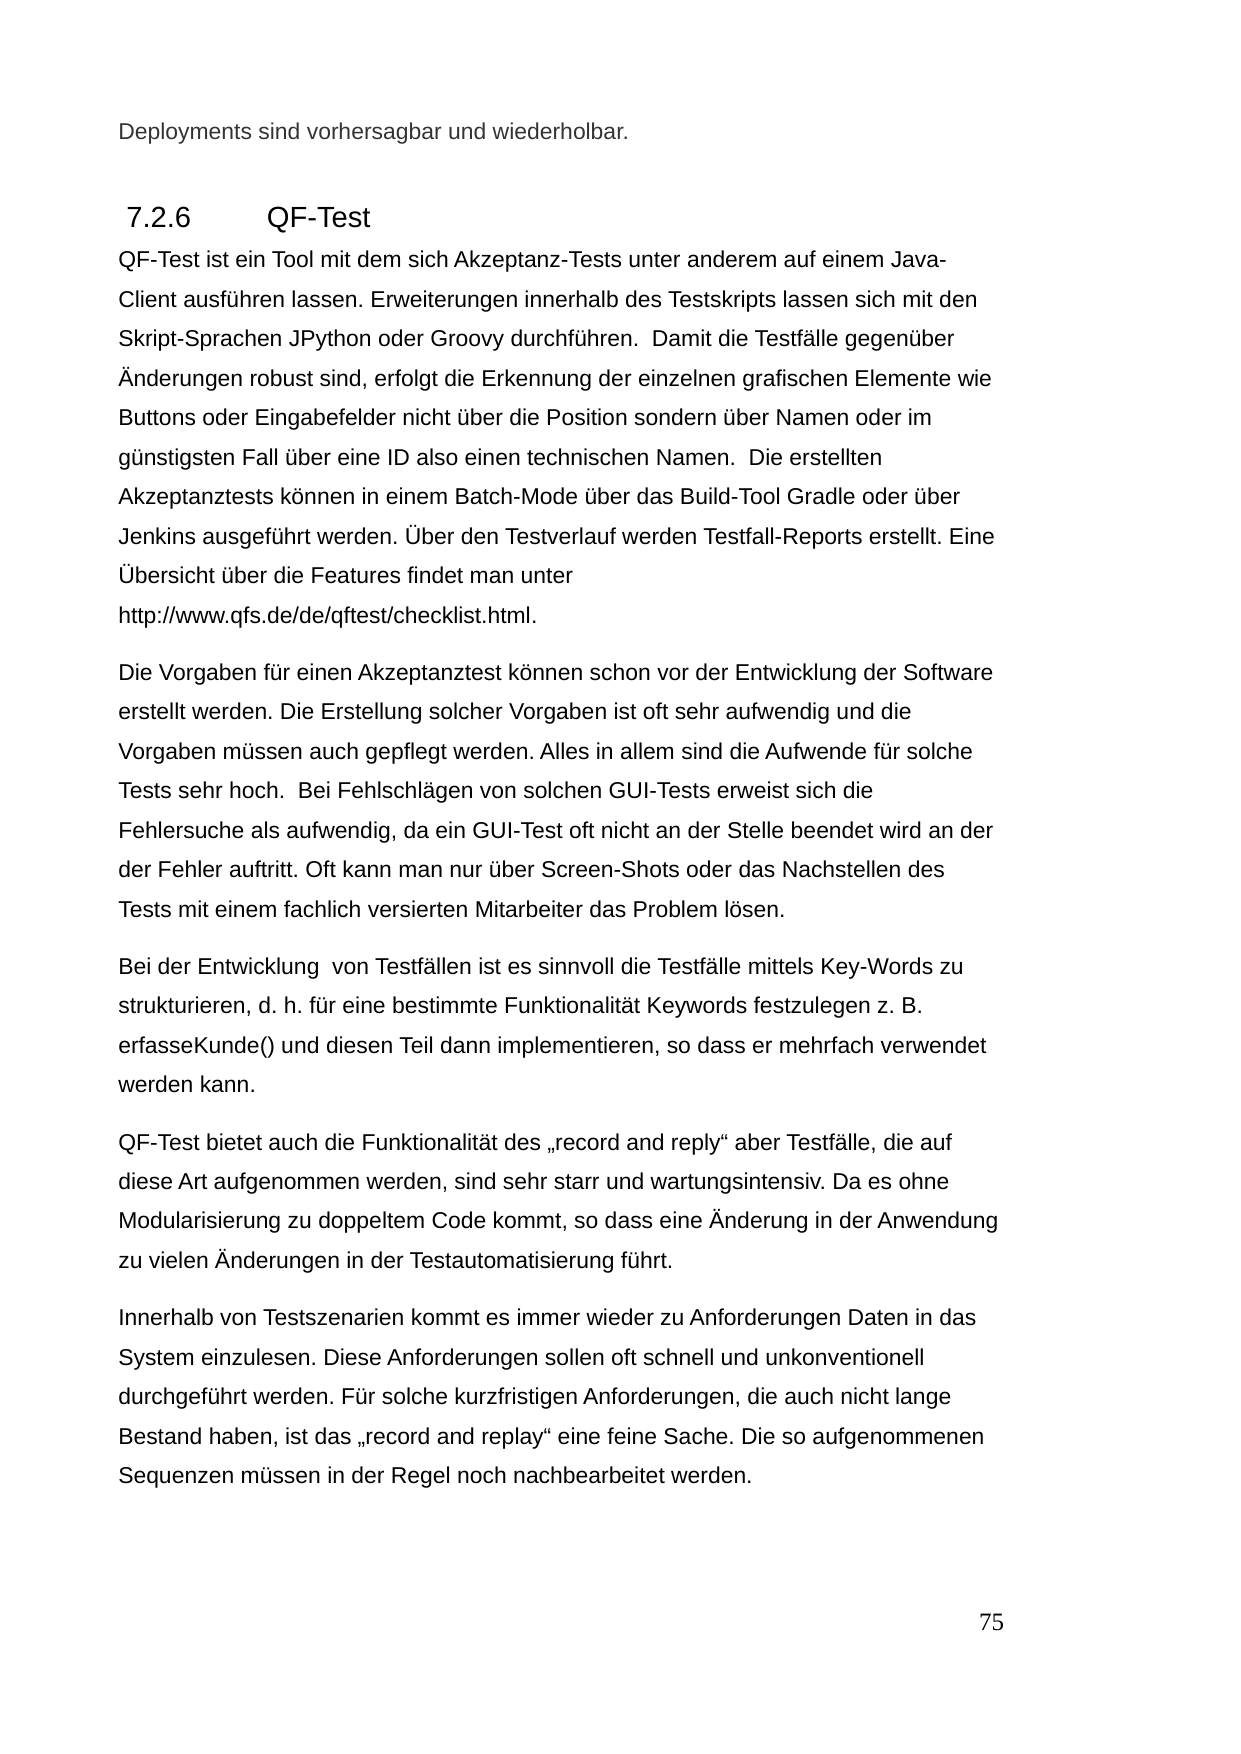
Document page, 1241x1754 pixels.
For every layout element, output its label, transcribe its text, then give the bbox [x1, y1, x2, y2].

text Die Vorgaben für einen Akzeptanztest können schon vor der Entwicklung der Software erstellt werden. Die Erstellung solcher Vorgaben ist oft sehr aufwendig und die Vorgaben müssen auch gepflegt werden. Alles in allem sind die Aufwende für solche Tests sehr hoch. Bei Fehlschlägen von solchen GUI-Tests erweist sich die Fehlersuche als aufwendig, da ein GUI-Test oft nicht an der Stelle beendet wird an der der Fehler auftritt. Oft kann man nur über Screen-Shots oder das Nachstellen des Tests mit einem fachlich versierten Mitarbeiter das Problem lösen. [118, 659, 1004, 922]
subtitle QF-Test [118, 200, 1004, 234]
text QF-Test bietet auch die Funktionalität des „record and reply“ aber Testfälle, die auf diese Art aufgenommen werden, sind sehr starr und wartungsintensiv. Da es ohne Modularisierung zu doppeltem Code kommt, so dass eine Änderung in der Anwendung zu vielen Änderungen in der Testautomatisierung führt. [118, 1128, 1004, 1273]
list Deployments sind vorhersagbar und wiederholbar. [118, 118, 1004, 144]
text Innerhalb von Testszenarien kommt es immer wieder zu Anforderungen Daten in das System einzulesen. Diese Anforderungen sollen oft schnell und unkonventionell durchgeführt werden. Für solche kurzfristigen Anforderungen, die auch nicht lange Bestand haben, ist das „record and replay“ eine feine Sache. Die so aufgenommenen Sequenzen müssen in der Regel noch nachbearbeitet werden. [118, 1304, 1004, 1488]
text QF-Test ist ein Tool mit dem sich Akzeptanz-Tests unter anderem auf einem Java-Client ausführen lassen. Erweiterungen innerhalb des Testskripts lassen sich mit den Skript-Sprachen JPython oder Groovy durchführen. Damit die Testfälle gegenüber Änderungen robust sind, erfolgt die Erkennung der einzelnen grafischen Elemente wie Buttons oder Eingabefelder nicht über die Position sondern über Namen oder im günstigsten Fall über eine ID also einen technischen Namen. Die erstellten Akzeptanztests können in einem Batch-Mode über das Build-Tool Gradle oder über Jenkins ausgeführt werden. Über den Testverlauf werden Testfall-Reports erstellt. Eine Übersicht über die Features findet man unter http://www.qfs.de/de/qftest/checklist.html. [118, 246, 1004, 628]
text Bei der Entwicklung von Testfällen ist es sinnvoll die Testfälle mittels Key-Words zu strukturieren, d. h. für eine bestimmte Funktionalität Keywords festzulegen z. B. erfasseKunde() und diesen Teil dann implementieren, so dass er mehrfach verwendet werden kann. [118, 953, 1004, 1098]
